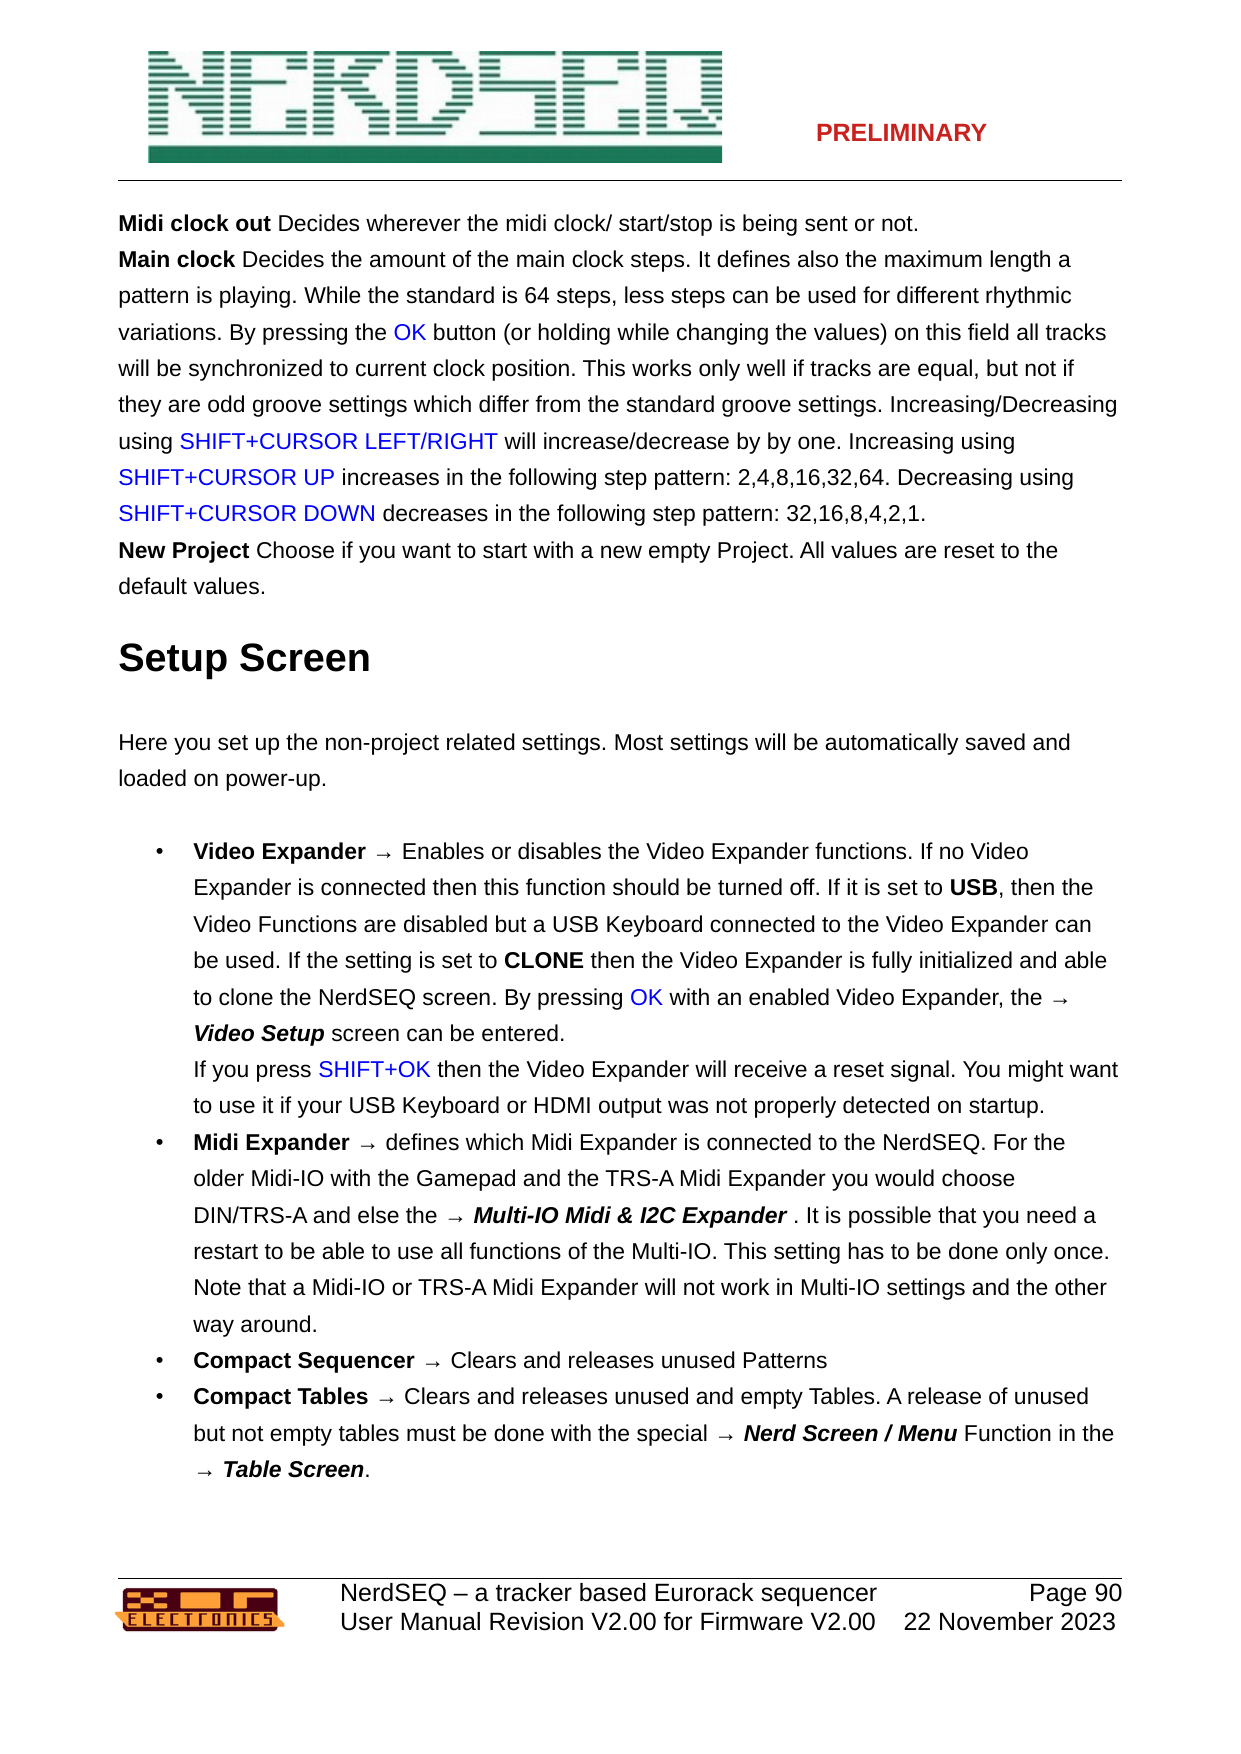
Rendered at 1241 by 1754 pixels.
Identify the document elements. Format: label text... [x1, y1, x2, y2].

text Midi clock out Decides wherever the midi clock/ start/stop is being sent or not. [118, 209, 1122, 236]
picture [115, 1584, 285, 1634]
text Main clock Decides the amount of the main clock steps. It defines also the maximum length a pattern is playing. While the standard is 64 steps, less steps can be used for different rhythmic variations. By pressing the OK button (or holding while changing the values) on this field all tracks will be synchronized to current clock position. This works only well if tracks are equal, but not if they are odd groove settings which differ from the standard groove settings. Increasing/Decreasing using SHIFT+CURSOR LEFT/RIGHT will increase/decrease by by one. Increasing using SHIFT+CURSOR UP increases in the following step pattern: 2,4,8,16,32,64. Decreasing using SHIFT+CURSOR DOWN decreases in the following step pattern: 32,16,8,4,2,1. [118, 246, 1122, 527]
subtitle Setup Screen [118, 634, 1122, 680]
text Here you set up the non-project related settings. Most settings will be automatically saved and loaded on power-up. [118, 729, 1122, 792]
list Midi Expander → defines which Midi Expander is connected to the NerdSEQ. For the older Midi-IO with the Gamepad and the TRS-A Midi Expander you would choose DIN/TRS-A and else the → Multi-IO Midi & I2C Expander . It is possible that you need a restart to be able to use all functions of the Multi-IO. This setting has to be done only once. Note that a Midi-IO or TRS-A Midi Expander will not work in Multi-IO settings and the other way around. [156, 1129, 1122, 1337]
list If you press SHIFT+OK then the Video Expander will receive a reset signal. You might want to use it if your USB Keyboard or HDMI output was not properly detected on startup. [156, 1056, 1122, 1119]
text New Project Choose if you want to start with a new empty Project. All values are reset to the default values. [118, 537, 1122, 599]
list Video Expander → Enables or disables the Video Expander functions. If no Video Expander is connected then this function should be turned off. If it is set to USB, then the Video Functions are disabled but a USB Keyboard connected to the Video Expander can be used. If the setting is set to CLONE then the Video Expander is fully initialized and able to clone the NerdSEQ screen. By pressing OK with an enabled Video Expander, the → Video Setup screen can be entered. [156, 838, 1122, 1046]
list Compact Tables → Clears and releases unused and empty Tables. A release of unused but not empty tables must be done with the special → Nerd Screen / Menu Function in the → Table Screen. [156, 1383, 1122, 1482]
list Compact Sequencer → Clears and releases unused Patterns [156, 1347, 1122, 1373]
picture [148, 51, 723, 163]
